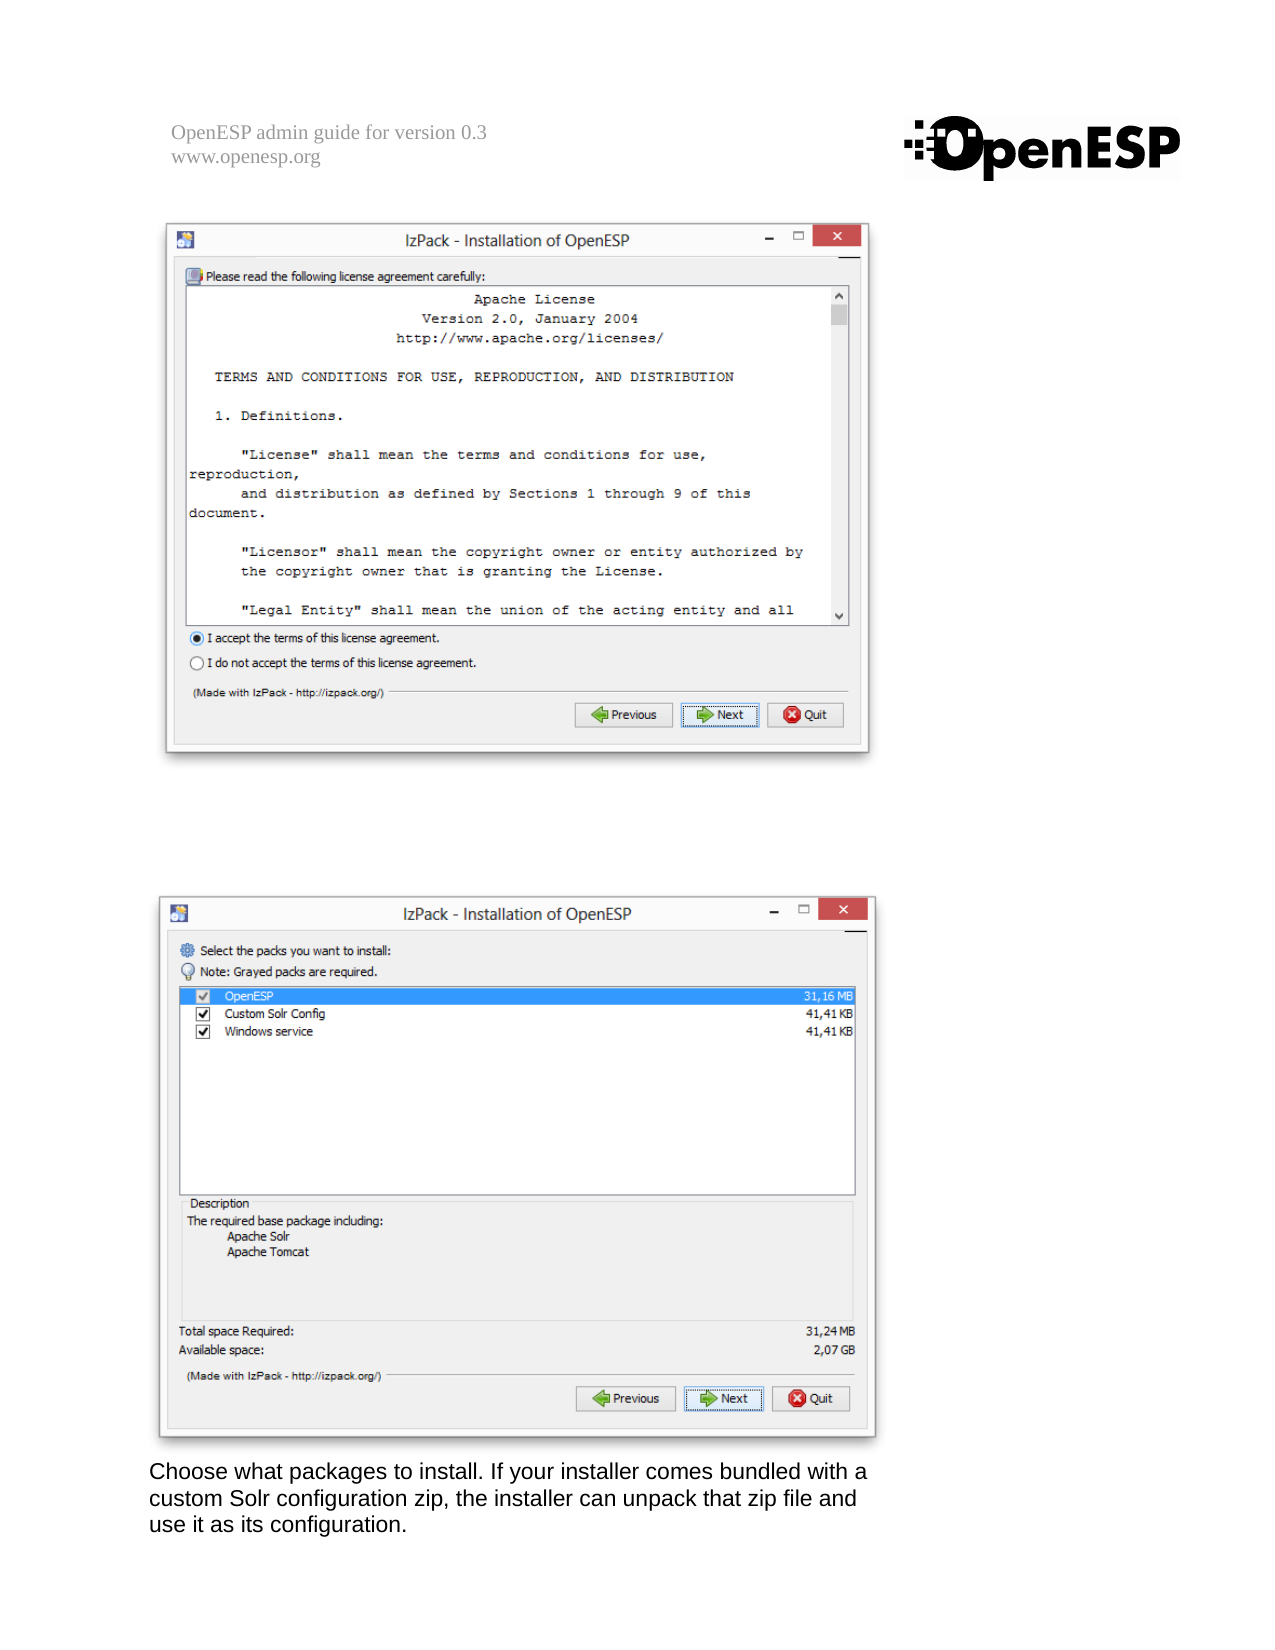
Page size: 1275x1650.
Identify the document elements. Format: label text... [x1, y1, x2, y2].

table_cell [149, 210, 885, 850]
table_cell Choose what packages to install. If your installer comes bundled with a custom Solr configuration zip, the installer can unpack that zip file and use it as its configuration. [149, 850, 885, 1549]
